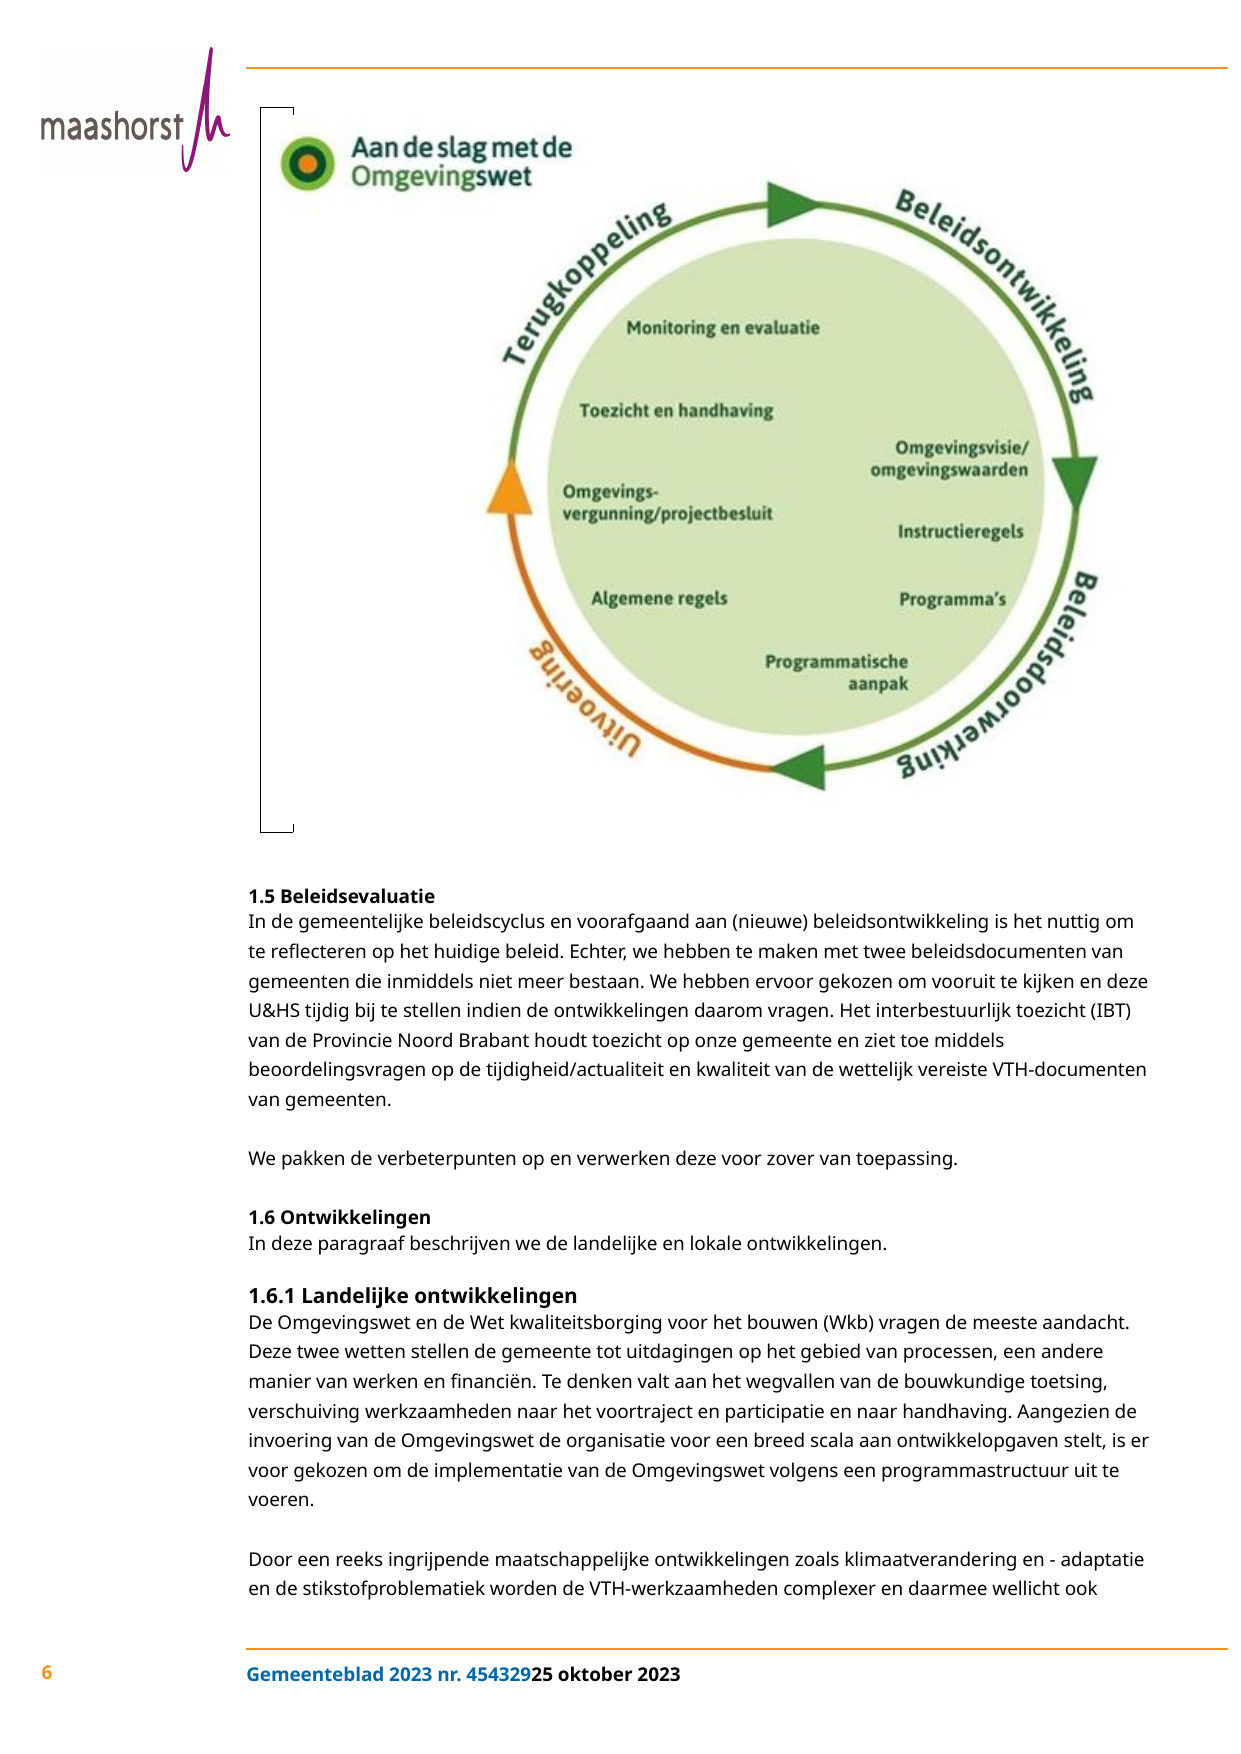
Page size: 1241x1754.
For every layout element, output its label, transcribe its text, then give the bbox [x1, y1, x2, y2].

picture [268, 115, 1155, 824]
text In deze paragraaf beschrijven we de landelijke en lokale ontwikkelingen. [248, 1230, 1152, 1256]
text In de gemeentelijke beleidscyclus en voorafgaand aan (nieuwe) beleidsontwikkeling is het nuttig om te reflecteren op het huidige beleid. Echter, we hebben te maken met twee beleidsdocumenten van gemeenten die inmiddels niet meer bestaan. We hebben ervoor gekozen om vooruit te kijken en deze U&HS tijdig bij te stellen indien de ontwikkelingen daarom vragen. Het interbestuurlijk toezicht (IBT) van de Provincie Noord Brabant houdt toezicht op onze gemeente en ziet toe middels beoordelingsvragen op de tijdigheid/actualiteit en kwaliteit van de wettelijk vereiste VTH-documenten van gemeenten. [248, 909, 1152, 1112]
text 1.6 Ontwikkelingen [248, 1204, 1152, 1230]
text We pakken de verbeterpunten op en verwerken deze voor zover van toepassing. [248, 1145, 1152, 1171]
text Door een reeks ingrijpende maatschappelijke ontwikkelingen zoals klimaatverandering en - adaptatie en de stikstofproblematiek worden de VTH-werkzaamheden complexer en daarmee wellicht ook [248, 1546, 1152, 1601]
text 1.5 Beleidsevaluatie [248, 883, 1152, 909]
picture [41, 47, 231, 172]
text De Omgevingswet en de Wet kwaliteitsborging voor het bouwen (Wkb) vragen de meeste aandacht. Deze twee wetten stellen de gemeente tot uitdagingen op het gebied van processen, een andere manier van werken en financiën. Te denken valt aan het wegvallen van de bouwkundige toetsing, verschuiving werkzaamheden naar het voortraject en participatie en naar handhaving. Aangezien de invoering van de Omgevingswet de organisatie voor een breed scala aan ontwikkelopgaven stelt, is er voor gekozen om de implementatie van de Omgevingswet volgens een programmastructuur uit te voeren. [248, 1309, 1152, 1512]
text 1.6.1 Landelijke ontwikkelingen [248, 1281, 1152, 1309]
